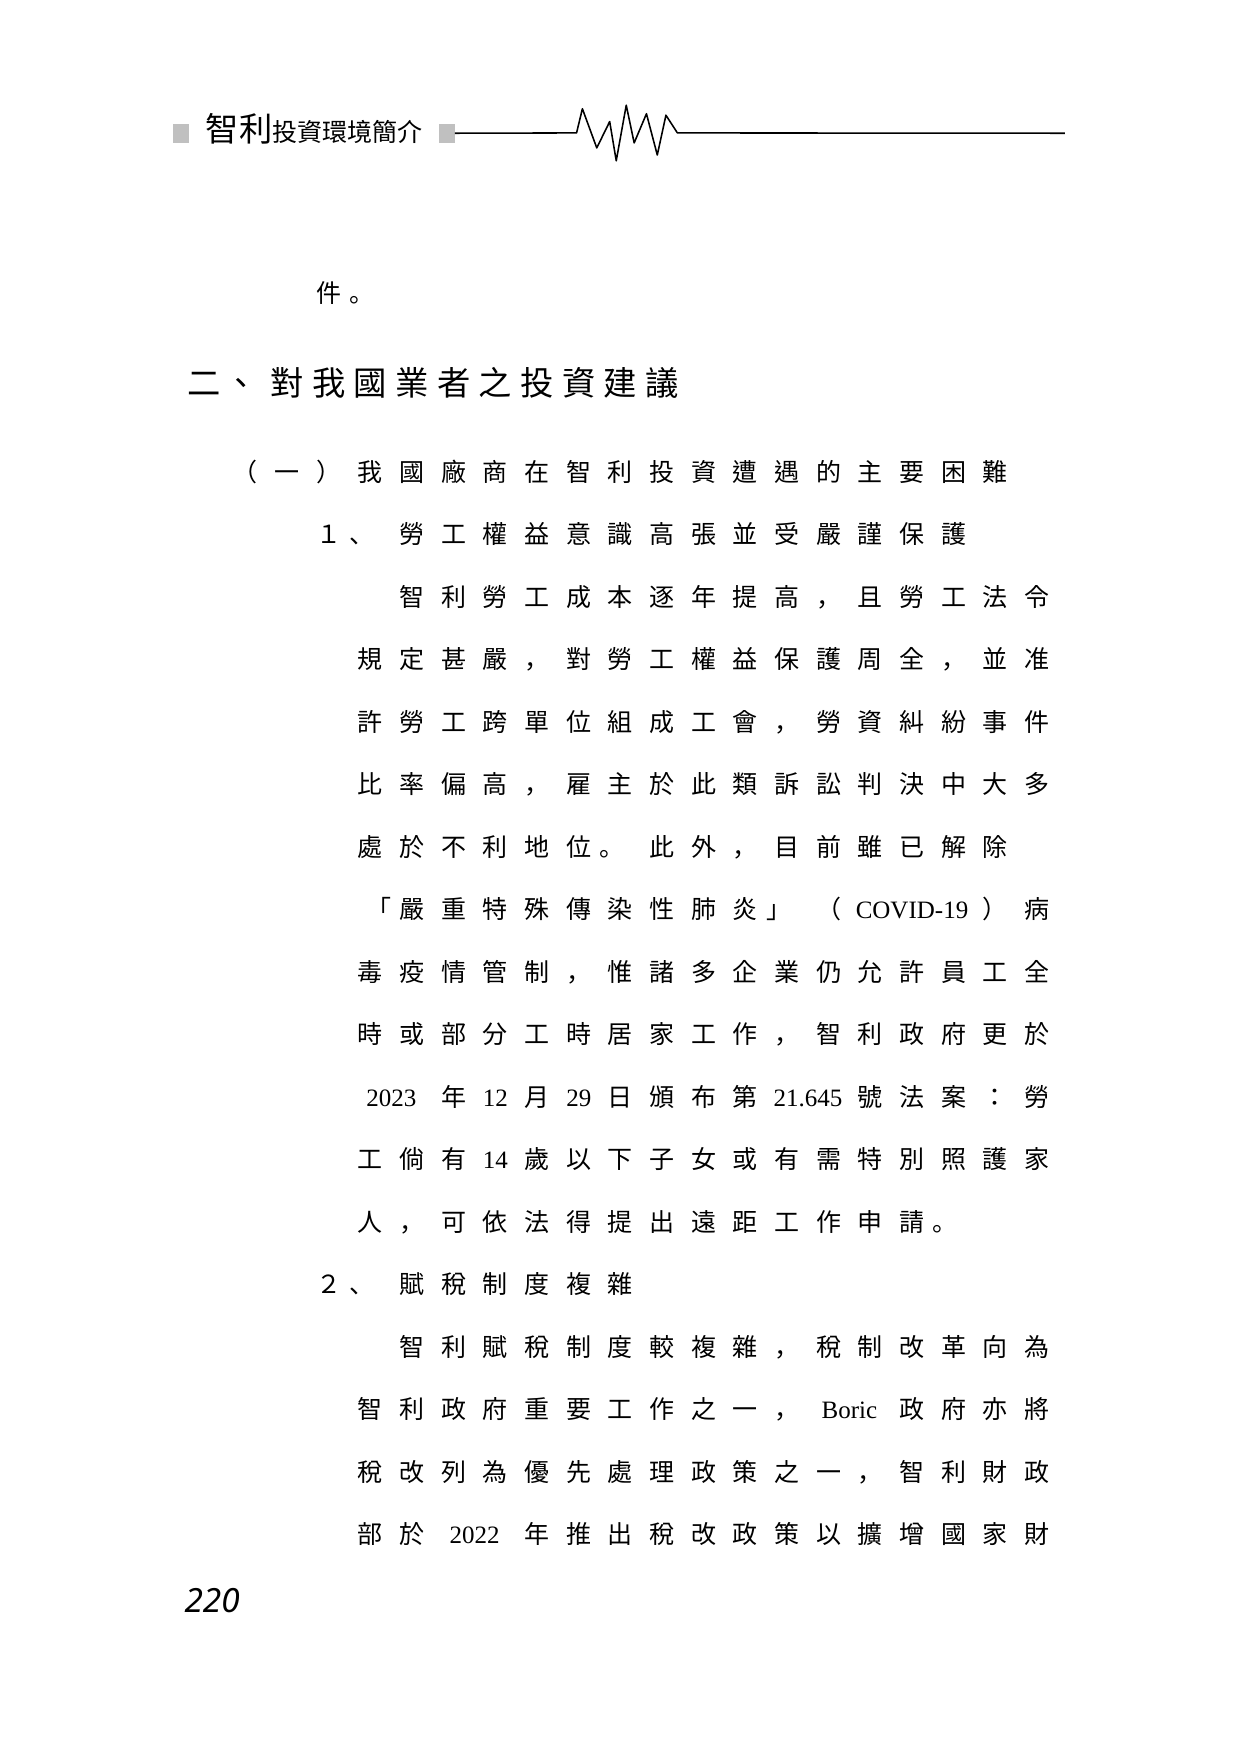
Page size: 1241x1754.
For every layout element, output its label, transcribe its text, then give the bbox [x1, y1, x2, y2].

text （一）我國廠商在智利投資遭遇的主要困難 [207, 429, 1058, 491]
text 智利賦稅制度較複雜，稅制改革向為智利政府重要工作之一，Boric政府亦將稅改列為優先處理政策之一，智利財政部於2022年推出稅改政策以擴增國家財 [330, 1304, 1058, 1554]
text ２、賦稅制度複雜 [281, 1241, 1058, 1304]
text 件。 [281, 250, 1058, 313]
text 二、對我國業者之投資建議 [183, 339, 1058, 402]
text １、勞工權益意識高張並受嚴謹保護 [281, 491, 1058, 554]
text 智利勞工成本逐年提高，且勞工法令規定甚嚴，對勞工權益保護周全，並准許勞工跨單位組成工會，勞資糾紛事件比率偏高，雇主於此類訴訟判決中大多處於不利地位。此外，目前雖已解除「嚴重特殊傳染性肺炎」（COVID-19）病毒疫情管制，惟諸多企業仍允許員工全時或部分工時居家工作，智利政府更於2023年12月29日頒布第21.645號法案：勞工倘有14歲以下子女或有需特別照護家人，可依法得提出遠距工作申請。 [330, 554, 1058, 1241]
